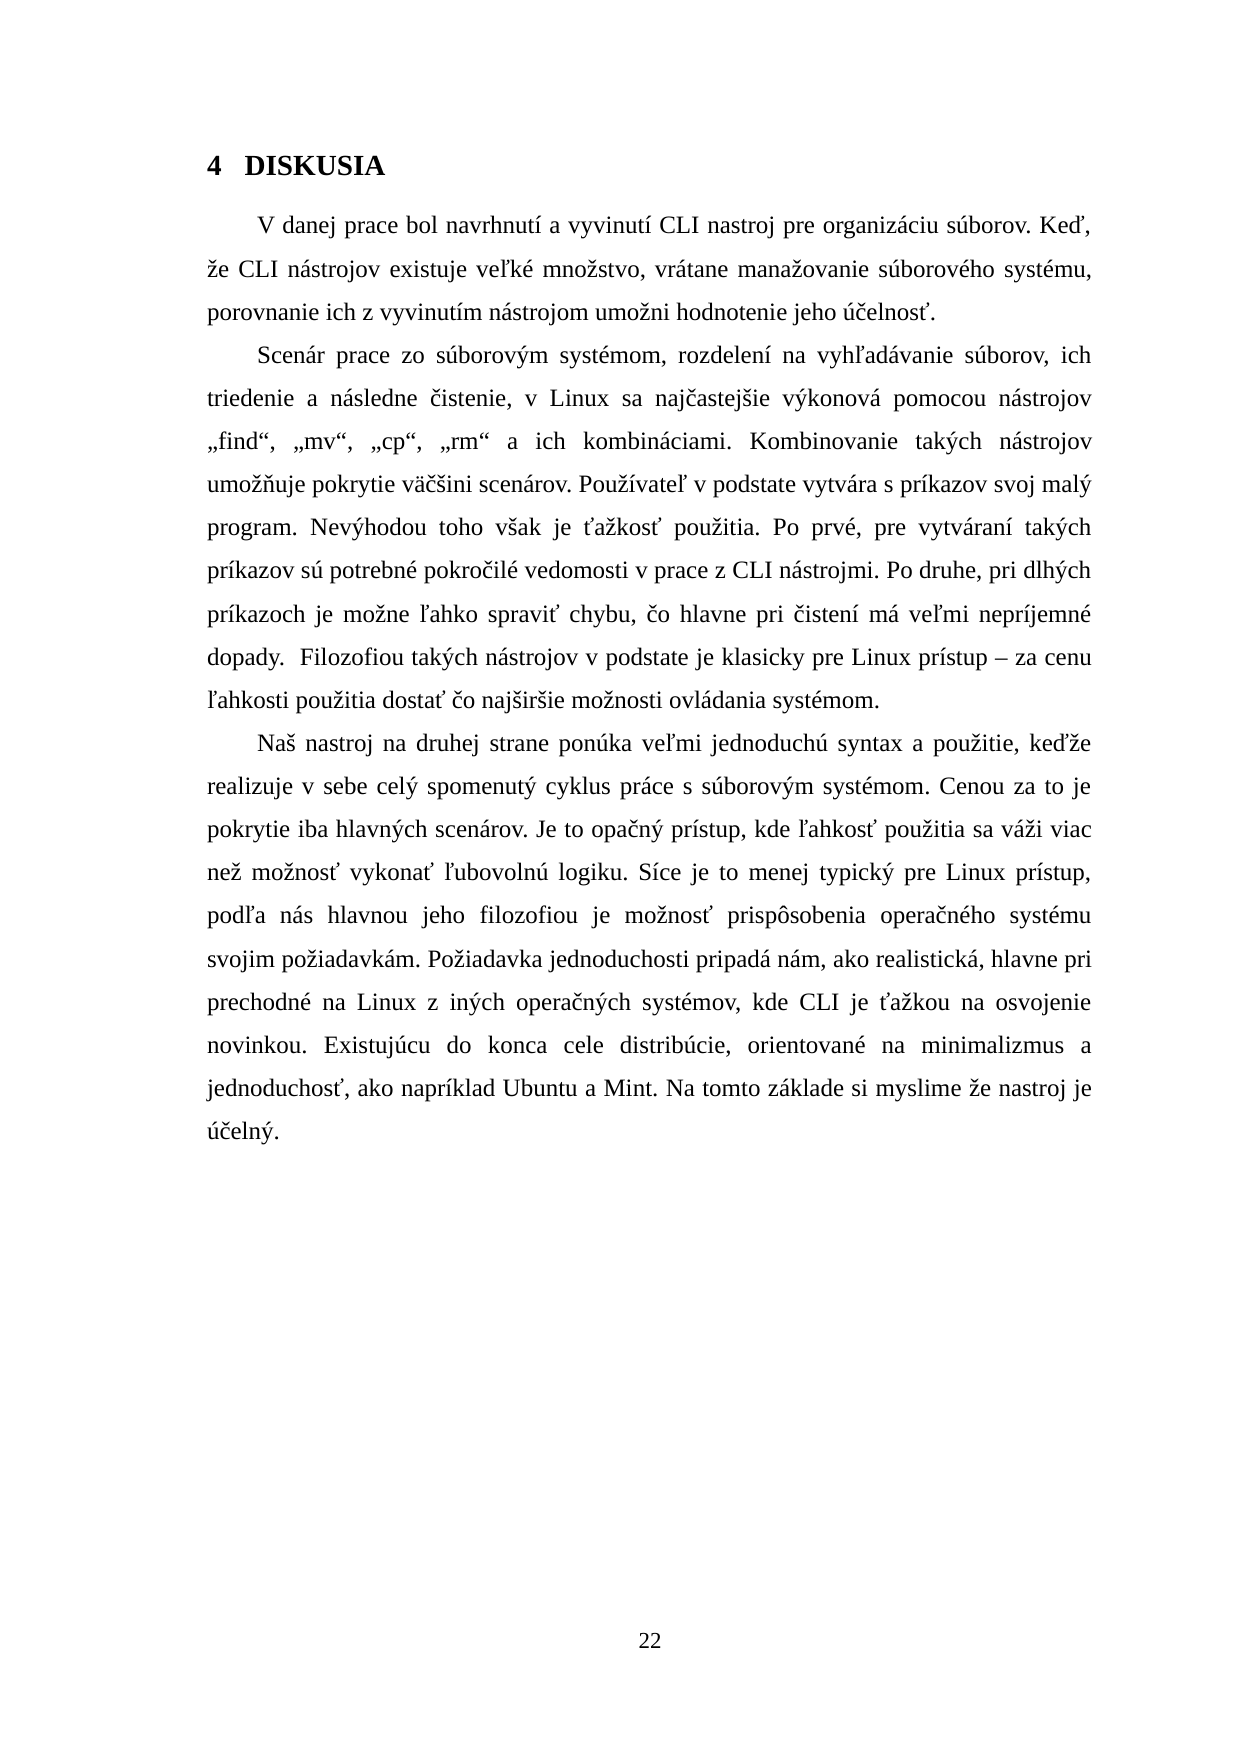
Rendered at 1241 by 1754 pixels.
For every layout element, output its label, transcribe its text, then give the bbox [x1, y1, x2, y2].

text V danej prace bol navrhnutí a vyvinutí CLI nastroj pre organizáciu súborov. Keď, že CLI nástrojov existuje veľké množstvo, vrátane manažovanie súborového systému, porovnanie ich z vyvinutím nástrojom umožni hodnotenie jeho účelnosť. [207, 211, 1092, 326]
subtitle Diskusia [207, 148, 1092, 181]
text Scenár prace zo súborovým systémom, rozdelení na vyhľadávanie súborov, ich triedenie a následne čistenie, v Linux sa najčastejšie výkonová pomocou nástrojov „find“, „mv“, „cp“, „rm“ a ich kombináciami. Kombinovanie takých nástrojov umožňuje pokrytie väčšini scenárov. Používateľ v podstate vytvára s príkazov svoj malý program. Nevýhodou toho však je ťažkosť použitia. Po prvé, pre vytváraní takých príkazov sú potrebné pokročilé vedomosti v prace z CLI nástrojmi. Po druhe, pri dlhých príkazoch je možne ľahko spraviť chybu, čo hlavne pri čistení má veľmi nepríjemné dopady. Filozofiou takých nástrojov v podstate je klasicky pre Linux prístup – za cenu ľahkosti použitia dostať čo najširšie možnosti ovládania systémom. [207, 340, 1092, 714]
text Naš nastroj na druhej strane ponúka veľmi jednoduchú syntax a použitie, keďže realizuje v sebe celý spomenutý cyklus práce s súborovým systémom. Cenou za to je pokrytie iba hlavných scenárov. Je to opačný prístup, kde ľahkosť použitia sa váži viac než možnosť vykonať ľubovolnú logiku. Síce je to menej typický pre Linux prístup, podľa nás hlavnou jeho filozofiou je možnosť prispôsobenia operačného systému svojim požiadavkám. Požiadavka jednoduchosti pripadá nám, ako realistická, hlavne pri prechodné na Linux z iných operačných systémov, kde CLI je ťažkou na osvojenie novinkou. Existujúcu do konca cele distribúcie, orientované na minimalizmus a jednoduchosť, ako napríklad Ubuntu a Mint. Na tomto základe si myslime že nastroj je účelný. [207, 728, 1092, 1145]
